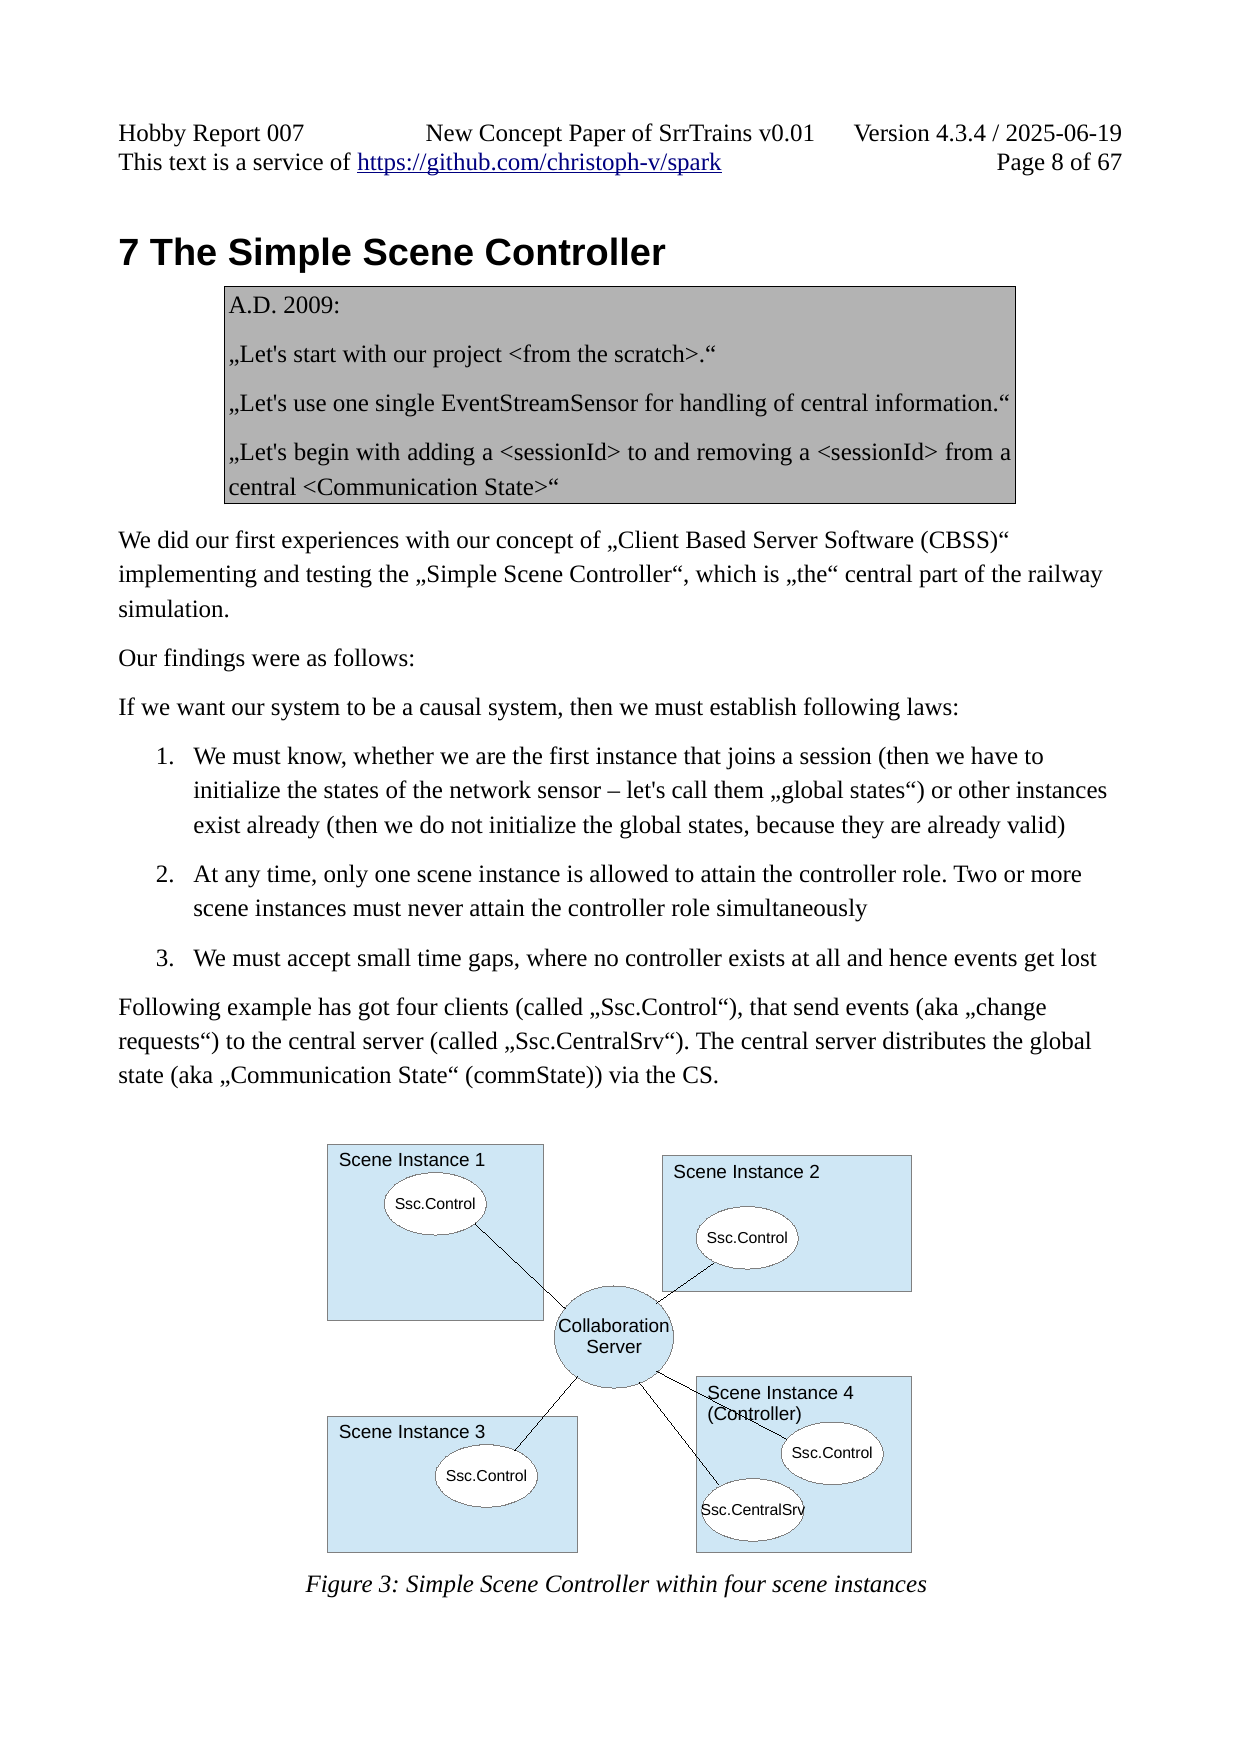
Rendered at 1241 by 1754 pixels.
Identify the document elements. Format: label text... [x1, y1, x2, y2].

list At any time, only one scene instance is allowed to attain the controller role. Two or more scene instances must never attain the controller role simultaneously [156, 859, 1122, 922]
list We must know, whether we are the first instance that joins a session (then we have to initialize the states of the network sensor – let's call them „global states“) or other instances exist already (then we do not initialize the global states, because they are already valid) [156, 741, 1122, 839]
subtitle 7 The Simple Scene Controller [118, 230, 1122, 274]
list We must accept small time gaps, where no controller exists at all and hence events get lost [156, 943, 1122, 971]
text A.D. 2009: [225, 287, 1015, 319]
text Our findings were as follows: [118, 643, 1122, 672]
text „Let's start with our project <from the scratch>.“ [225, 335, 1015, 368]
text „Let's use one single EventStreamSensor for handling of central information.“ [225, 384, 1015, 417]
text „Let's begin with adding a <sessionId> to and removing a <sessionId> from a central <Communication State>“ [225, 433, 1015, 503]
text Figure 3: Simple Scene Controller within four scene instances [305, 1122, 935, 1597]
text We did our first experiences with our concept of „Client Based Server Software (CBSS)“ implementing and testing the „Simple Scene Controller“, which is „the“ central part of the railway simulation. [118, 525, 1122, 623]
text Following example has got four clients (called „Ssc.Control“), that send events (aka „change requests“) to the central server (called „Ssc.CentralSrv“). The central server distributes the global state (aka „Communication State“ (commState)) via the CS. [118, 992, 1122, 1089]
text If we want our system to be a causal system, then we must establish following laws: [118, 692, 1122, 721]
